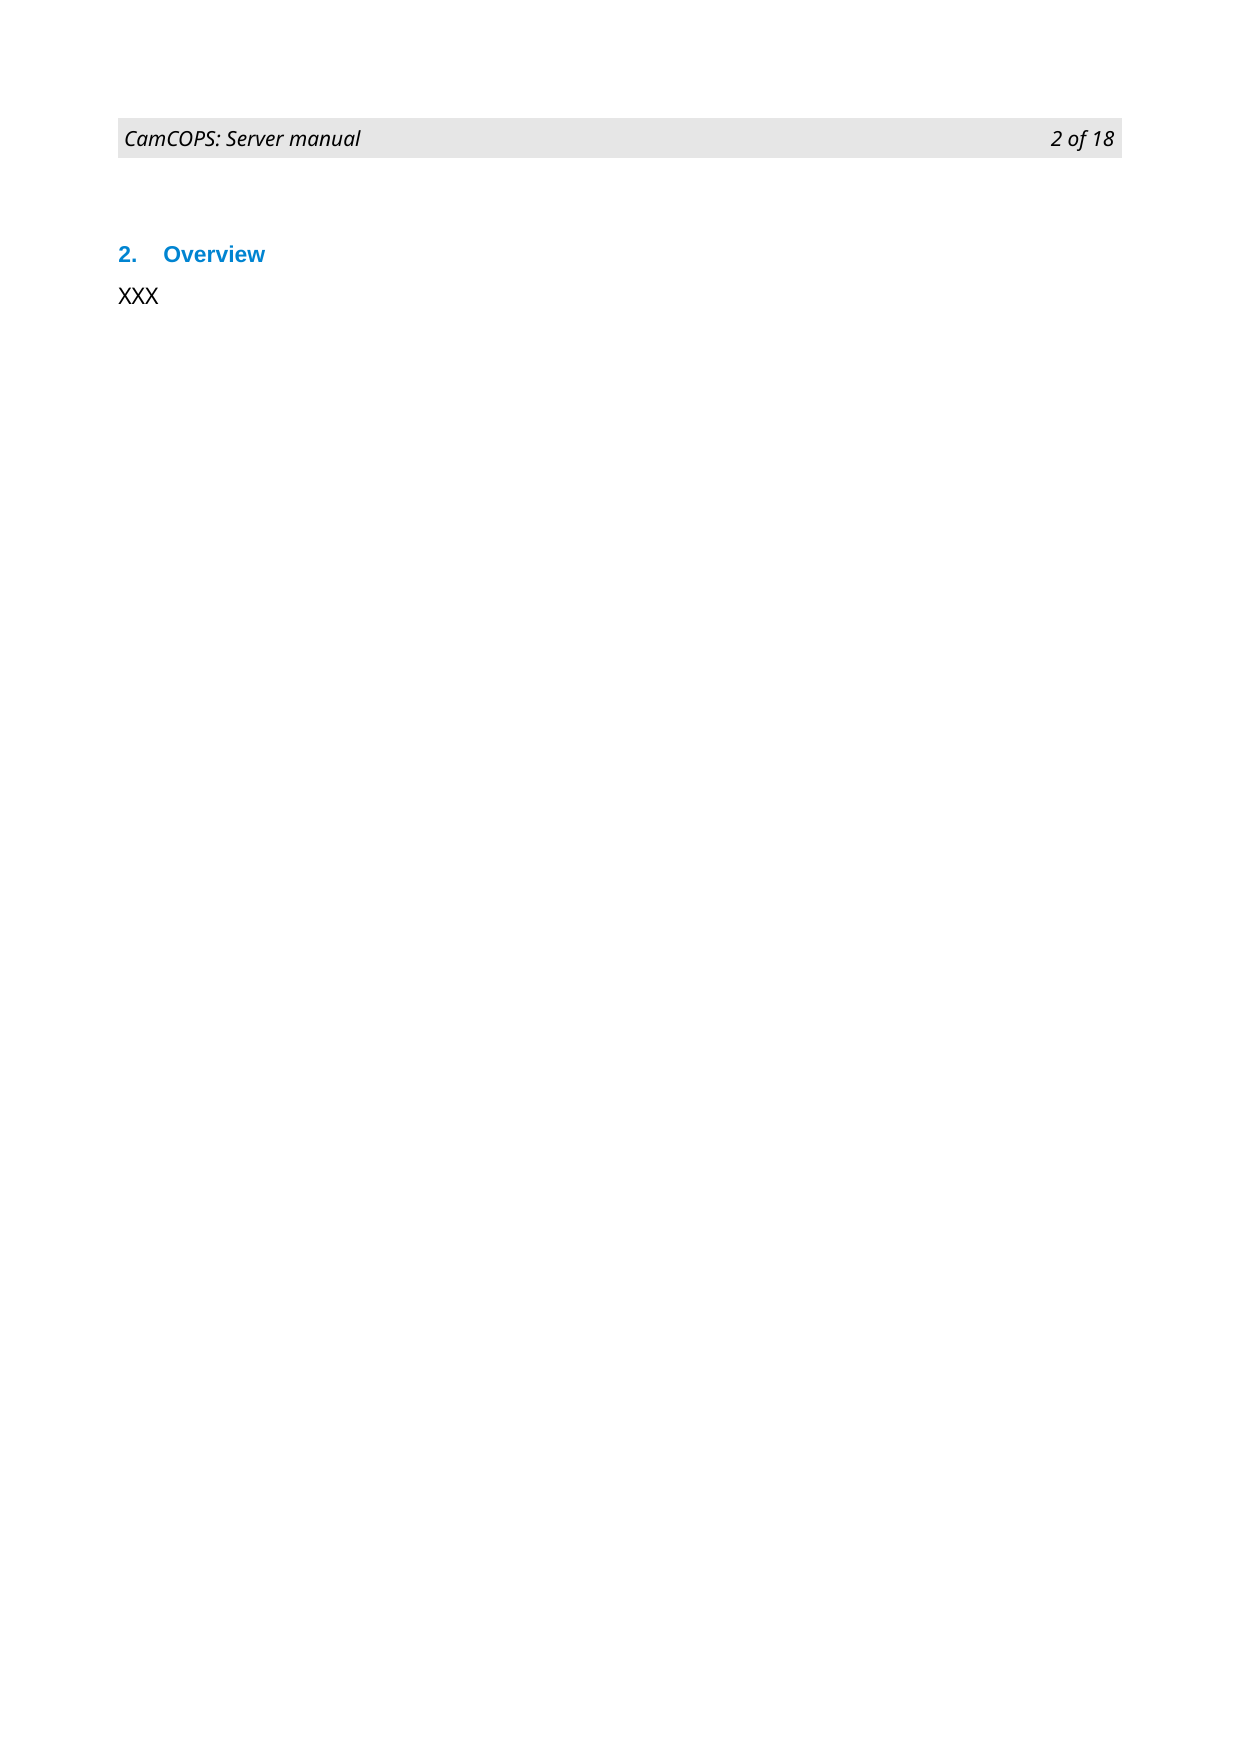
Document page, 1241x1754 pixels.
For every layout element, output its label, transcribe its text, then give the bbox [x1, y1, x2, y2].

text XXX [118, 280, 1122, 311]
subtitle Overview [118, 241, 1122, 267]
